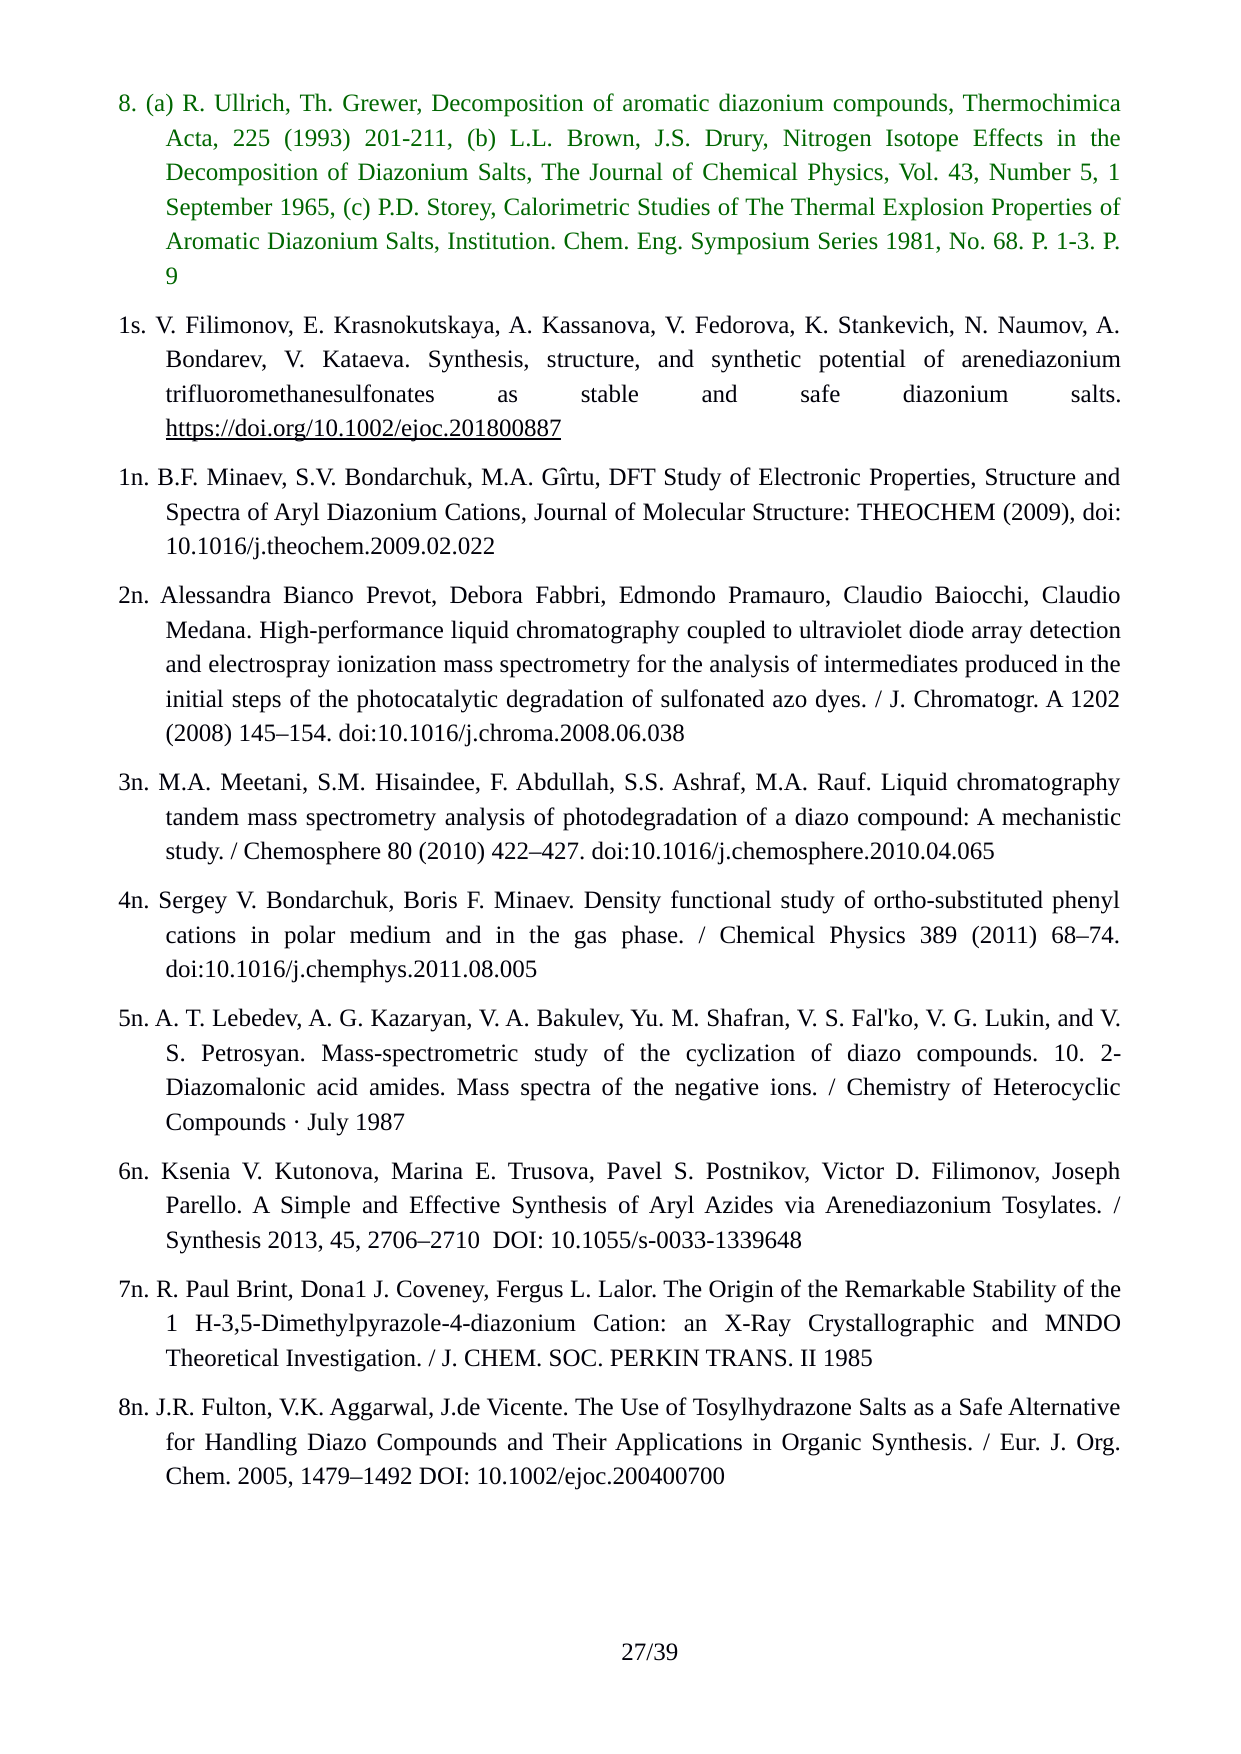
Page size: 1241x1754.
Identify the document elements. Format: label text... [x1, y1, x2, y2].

text 3n. M.A. Meetani, S.M. Hisaindee, F. Abdullah, S.S. Ashraf, M.A. Rauf. Liquid chromatography tandem mass spectrometry analysis of photodegradation of a diazo compound: A mechanistic study. / Chemosphere 80 (2010) 422–427. doi:10.1016/j.chemosphere.2010.04.065 [118, 767, 1122, 865]
text 1n. B.F. Minaev, S.V. Bondarchuk, M.A. Gîrtu, DFT Study of Electronic Properties, Structure and Spectra of Aryl Diazonium Cations, Journal of Molecular Structure: THEOCHEM (2009), doi: 10.1016/j.theochem.2009.02.022 [118, 462, 1122, 560]
text 7n. R. Paul Brint, Dona1 J. Coveney, Fergus L. Lalor. The Origin of the Remarkable Stability of the 1 H-3,5-Dimethylpyrazole-4-diazonium Cation: an X-Ray Crystallographic and MNDO Theoretical Investigation. / J. CHEM. SOC. PERKIN TRANS. II 1985 [118, 1274, 1122, 1372]
text 1s. V. Filimonov, E. Krasnokutskaya, A. Kassanova, V. Fedorova, K. Stankevich, N. Naumov, A. Bondarev, V. Kataeva. Synthesis, structure, and synthetic potential of arenediazonium trifluoromethanesulfonates as stable and safe diazonium salts. https://doi.org/10.1002/ejoc.201800887 [118, 310, 1122, 442]
text 6n. Ksenia V. Kutonova, Marina E. Trusova, Pavel S. Postnikov, Victor D. Filimonov, Joseph Parello. A Simple and Effective Synthesis of Aryl Azides via Arenediazonium Tosylates. / Synthesis 2013, 45, 2706–2710 DOI: 10.1055/s-0033-1339648 [118, 1156, 1122, 1254]
text 8. (a) R. Ullrich, Th. Grewer, Decomposition of aromatic diazonium compounds, Thermochimica Acta, 225 (1993) 201-211, (b) L.L. Brown, J.S. Drury, Nitrogen Isotope Effects in the Decomposition of Diazonium Salts, The Journal of Chemical Physics, Vol. 43, Number 5, 1 September 1965, (c) P.D. Storey, Calorimetric Studies of The Thermal Explosion Properties of Aromatic Diazonium Salts, Institution. Chem. Eng. Symposium Series 1981, No. 68. P. 1-3. P. 9 [118, 88, 1122, 290]
text 4n. Sergey V. Bondarchuk, Boris F. Minaev. Density functional study of ortho-substituted phenyl cations in polar medium and in the gas phase. / Chemical Physics 389 (2011) 68–74. doi:10.1016/j.chemphys.2011.08.005 [118, 886, 1122, 983]
text 8n. J.R. Fulton, V.K. Aggarwal, J.de Vicente. The Use of Tosylhydrazone Salts as a Safe Alternative for Handling Diazo Compounds and Their Applications in Organic Synthesis. / Eur. J. Org. Chem. 2005, 1479–1492 DOI: 10.1002/ejoc.200400700 [118, 1392, 1122, 1490]
text 5n. A. T. Lebedev, A. G. Kazaryan, V. A. Bakulev, Yu. M. Shafran, V. S. Fal'ko, V. G. Lukin, and V. S. Petrosyan. Mass-spectrometric study of the cyclization of diazo compounds. 10. 2-Diazomalonic acid amides. Mass spectra of the negative ions. / Chemistry of Heterocyclic Compounds · July 1987 [118, 1003, 1122, 1136]
text 2n. Alessandra Bianco Prevot, Debora Fabbri, Edmondo Pramauro, Claudio Baiocchi, Claudio Medana. High-performance liquid chromatography coupled to ultraviolet diode array detection and electrospray ionization mass spectrometry for the analysis of intermediates produced in the initial steps of the photocatalytic degradation of sulfonated azo dyes. / J. Chromatogr. A 1202 (2008) 145–154. doi:10.1016/j.chroma.2008.06.038 [118, 581, 1122, 747]
